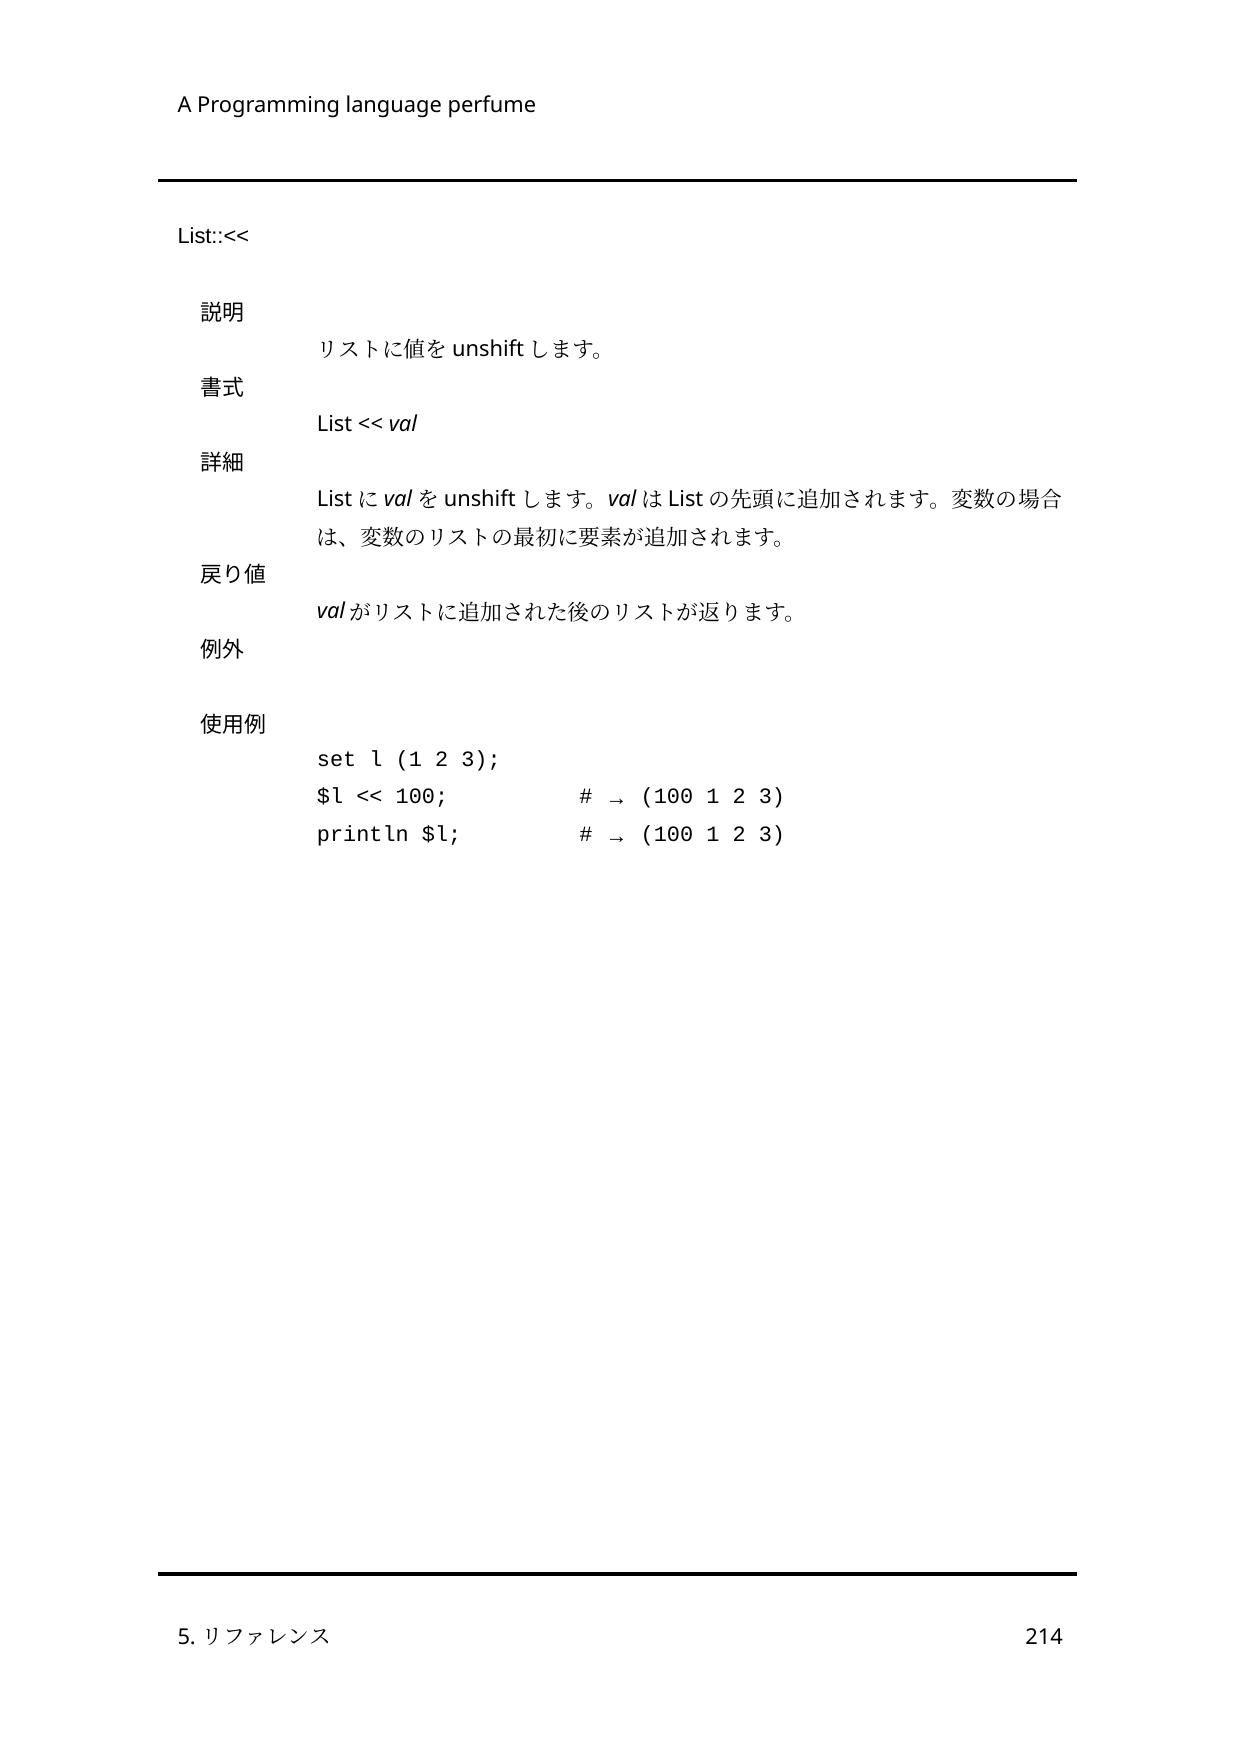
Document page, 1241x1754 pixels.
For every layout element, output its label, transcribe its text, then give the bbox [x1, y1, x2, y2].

table_cell List << val [317, 367, 1063, 442]
table_cell valがリストに追加された後のリストが返ります。 [317, 554, 1063, 629]
table_cell 詳細 [200, 442, 317, 554]
table_cell set l (1 2 3); $l << 100; # → (100 1 2 3) println $l; # → (100 1 2 3) [317, 704, 1063, 854]
table_header 説明 [200, 292, 317, 367]
table_cell Listにvalをunshiftします。valはListの先頭に追加されます。変数の場合は、変数のリストの最初に要素が追加されます。 [317, 442, 1063, 554]
table_cell 例外 [200, 629, 317, 704]
table_cell 使用例 [200, 704, 317, 854]
table_cell [317, 629, 1063, 704]
subtitle List::<< [177, 217, 1063, 254]
table_cell 書式 [200, 367, 317, 442]
table_header リストに値をunshiftします。 [317, 292, 1063, 367]
table_cell 戻り値 [200, 554, 317, 629]
